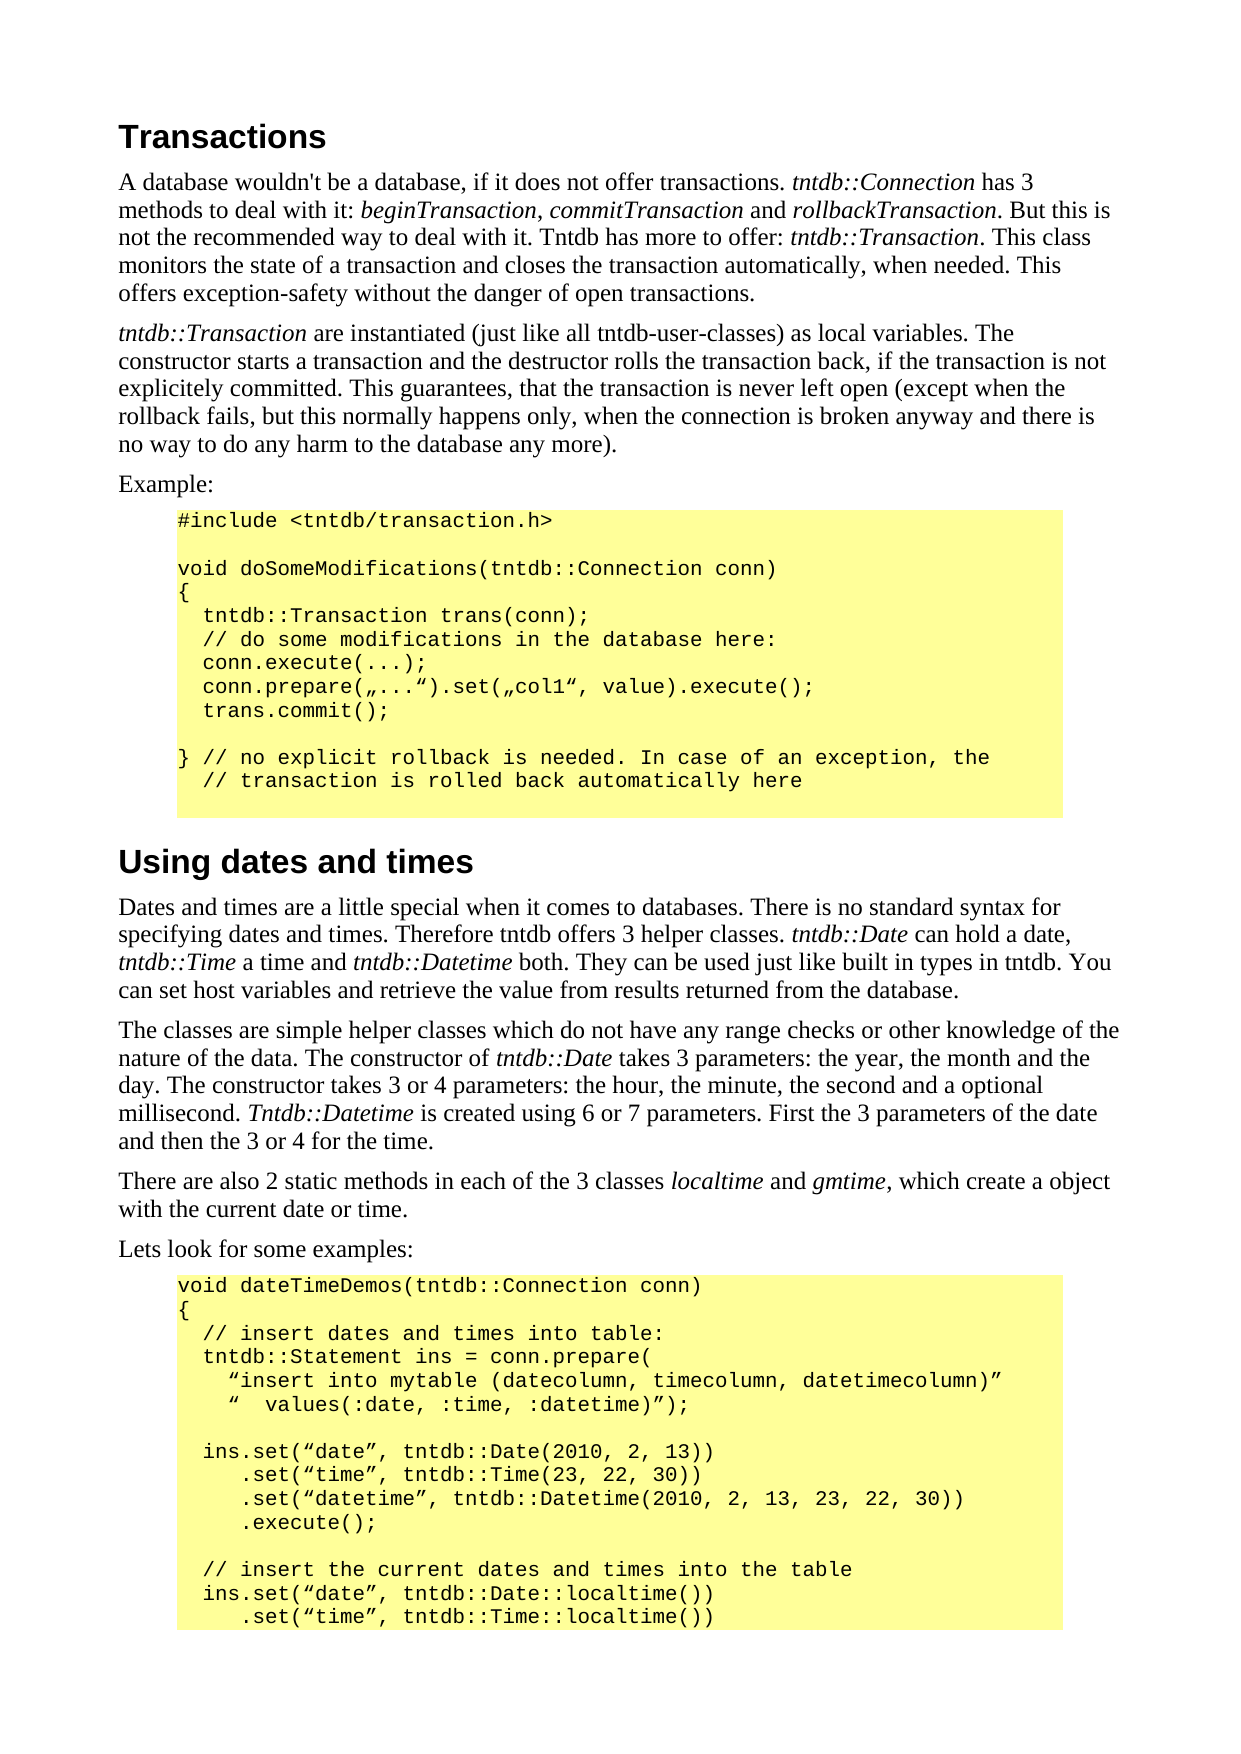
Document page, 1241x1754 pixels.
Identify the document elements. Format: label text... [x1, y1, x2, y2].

text “insert into mytable (datecolumn, timecolumn, datetimecolumn)” [177, 1370, 1063, 1393]
text .set(“datetime”, tntdb::Datetime(2010, 2, 13, 23, 22, 30)) [177, 1488, 1063, 1512]
text There are also 2 static methods in each of the 3 classes localtime and gmtime, which create a object with the current date or time. [118, 1167, 1122, 1223]
text tntdb::Transaction trans(conn); [177, 605, 1063, 629]
text // do some modifications in the database here: [177, 629, 1063, 652]
subtitle Transactions [118, 118, 1122, 156]
text } // no explicit rollback is needed. In case of an exception, the [177, 747, 1063, 771]
text // transaction is rolled back automatically here [177, 771, 1063, 794]
text { [177, 581, 1063, 605]
text Lets look for some examples: [118, 1235, 1122, 1263]
text { [177, 1299, 1063, 1323]
text Example: [118, 470, 1122, 498]
text The classes are simple helper classes which do not have any range checks or other knowledge of the nature of the data. The constructor of tntdb::Date takes 3 parameters: the year, the month and the day. The constructor takes 3 or 4 parameters: the hour, the minute, the second and a optional millisecond. Tntdb::Datetime is created using 6 or 7 parameters. First the 3 parameters of the date and then the 3 or 4 for the time. [118, 1016, 1122, 1155]
text Dates and times are a little special when it comes to databases. There is no standard syntax for specifying dates and times. Therefore tntdb offers 3 helper classes. tntdb::Date can hold a date, tntdb::Time a time and tntdb::Datetime both. They can be used just like built in types in tntdb. You can set host variables and retrieve the value from results returned from the database. [118, 893, 1122, 1004]
text #include <tntdb/transaction.h> [177, 510, 1063, 534]
text tntdb::Statement ins = conn.prepare( [177, 1346, 1063, 1370]
subtitle Using dates and times [118, 843, 1122, 880]
text conn.prepare(„...“).set(„col1“, value).execute(); [177, 676, 1063, 699]
text trans.commit(); [177, 699, 1063, 723]
text // insert the current dates and times into the table [177, 1559, 1063, 1583]
text conn.execute(...); [177, 652, 1063, 676]
text void dateTimeDemos(tntdb::Connection conn) [177, 1275, 1063, 1299]
text ins.set(“date”, tntdb::Date(2010, 2, 13)) [177, 1441, 1063, 1464]
text ins.set(“date”, tntdb::Date::localtime()) [177, 1583, 1063, 1606]
text “ values(:date, :time, :datetime)”); [177, 1393, 1063, 1417]
text void doSomeModifications(tntdb::Connection conn) [177, 558, 1063, 581]
text .set(“time”, tntdb::Time(23, 22, 30)) [177, 1464, 1063, 1488]
text .execute(); [177, 1512, 1063, 1535]
text // insert dates and times into table: [177, 1323, 1063, 1346]
text .set(“time”, tntdb::Time::localtime()) [177, 1606, 1063, 1630]
text tntdb::Transaction are instantiated (just like all tntdb-user-classes) as local variables. The constructor starts a transaction and the destructor rolls the transaction back, if the transaction is not explicitely committed. This guarantees, that the transaction is never left open (except when the rollback fails, but this normally happens only, when the connection is broken anyway and there is no way to do any harm to the database any more). [118, 319, 1122, 458]
text A database wouldn't be a database, if it does not offer transactions. tntdb::Connection has 3 methods to deal with it: beginTransaction, commitTransaction and rollbackTransaction. But this is not the recommended way to deal with it. Tntdb has more to offer: tntdb::Transaction. This class monitors the state of a transaction and closes the transaction automatically, when needed. This offers exception-safety without the danger of open transactions. [118, 168, 1122, 307]
